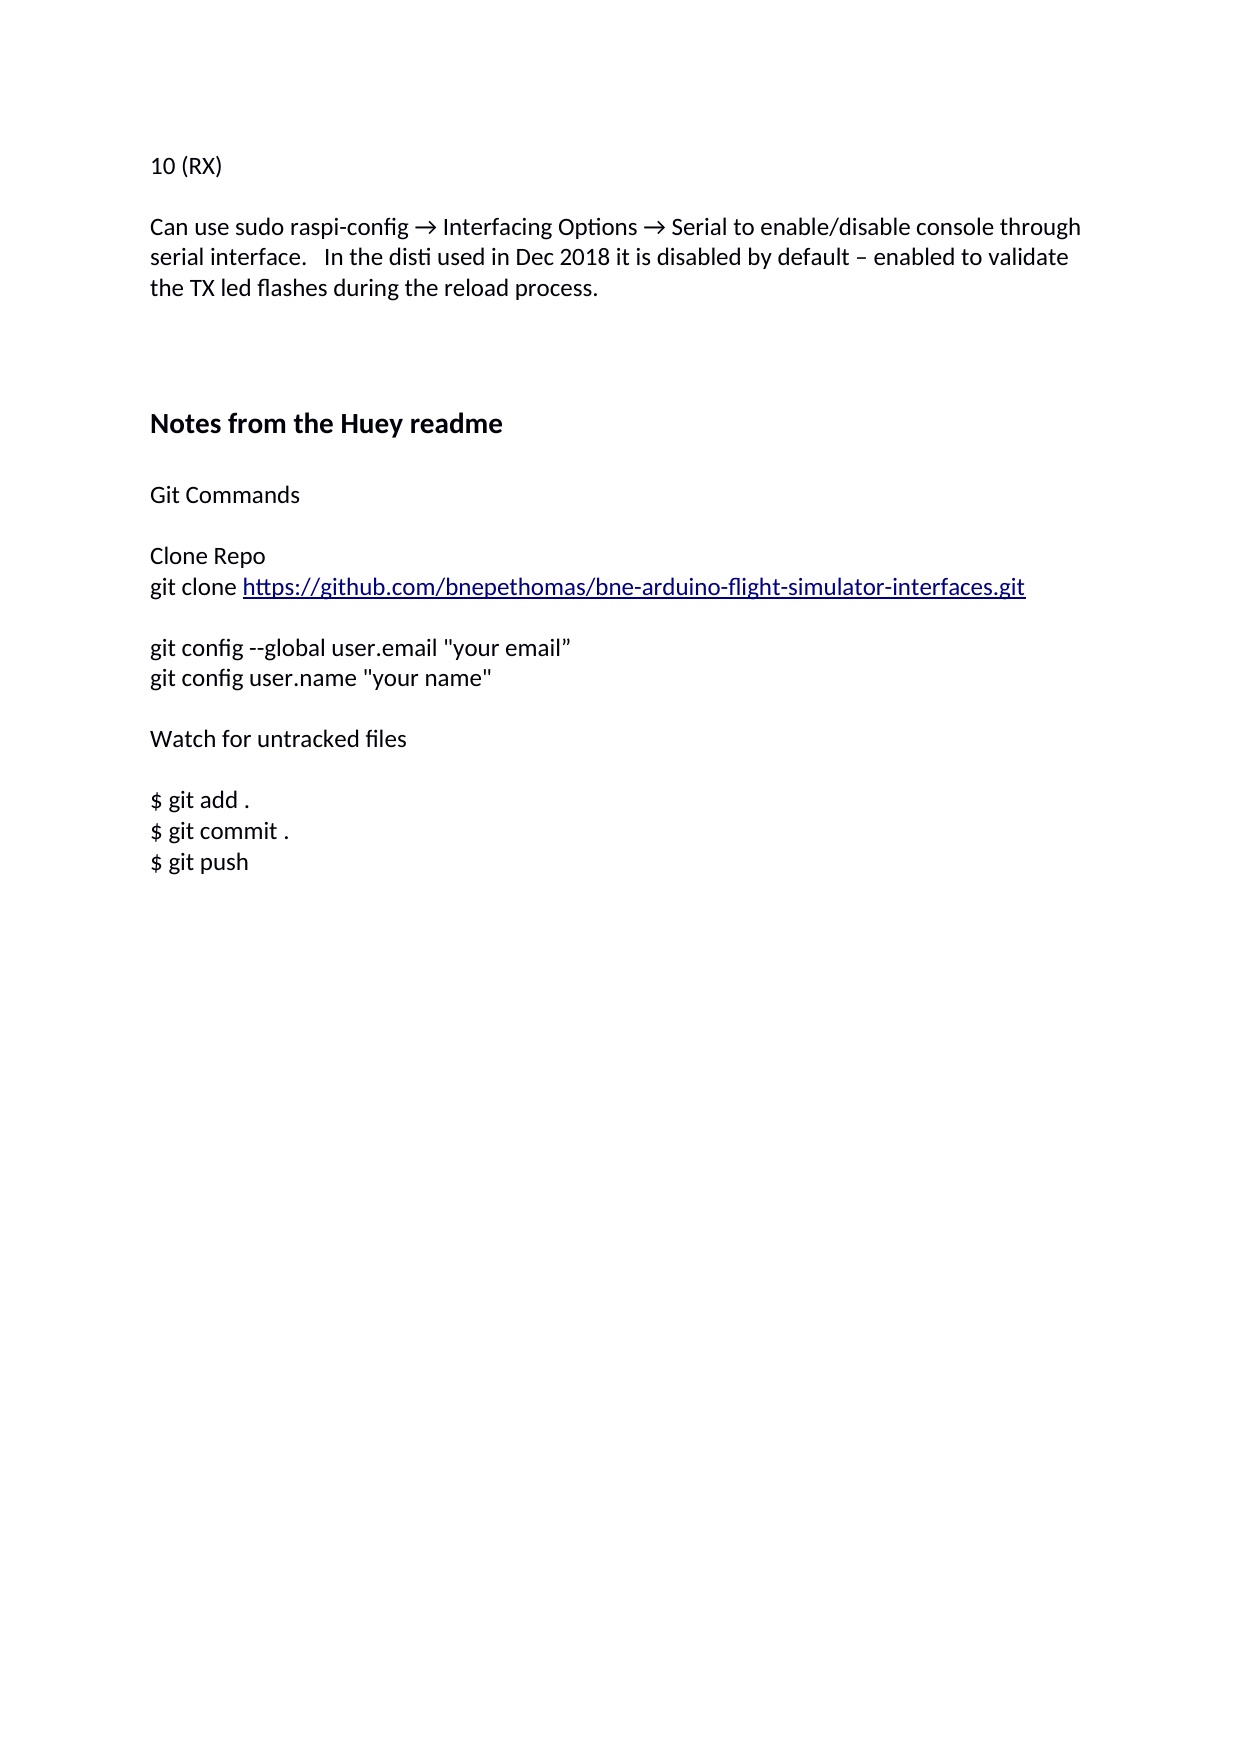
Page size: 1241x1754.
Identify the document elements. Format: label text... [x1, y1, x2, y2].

text $ git push [150, 846, 1090, 876]
text Clone Repo [150, 540, 1090, 571]
text Git Commands [150, 479, 1090, 510]
subtitle Notes from the Huey readme [150, 405, 1090, 441]
text 10 (RX) [150, 150, 1090, 181]
text git config --global user.email "your email” [150, 632, 1090, 662]
text git clone https://github.com/bnepethomas/bne-arduino-flight-simulator-interfaces.git [150, 571, 1090, 601]
text git config user.name "your name" [150, 662, 1090, 693]
text $ git commit . [150, 815, 1090, 846]
text $ git add . [150, 784, 1090, 815]
text Watch for untracked files [150, 723, 1090, 754]
text Can use sudo raspi-config → Interfacing Options → Serial to enable/disable console through serial interface. In the disti used in Dec 2018 it is disabled by default – enabled to validate the TX led flashes during the reload process. [150, 211, 1090, 303]
